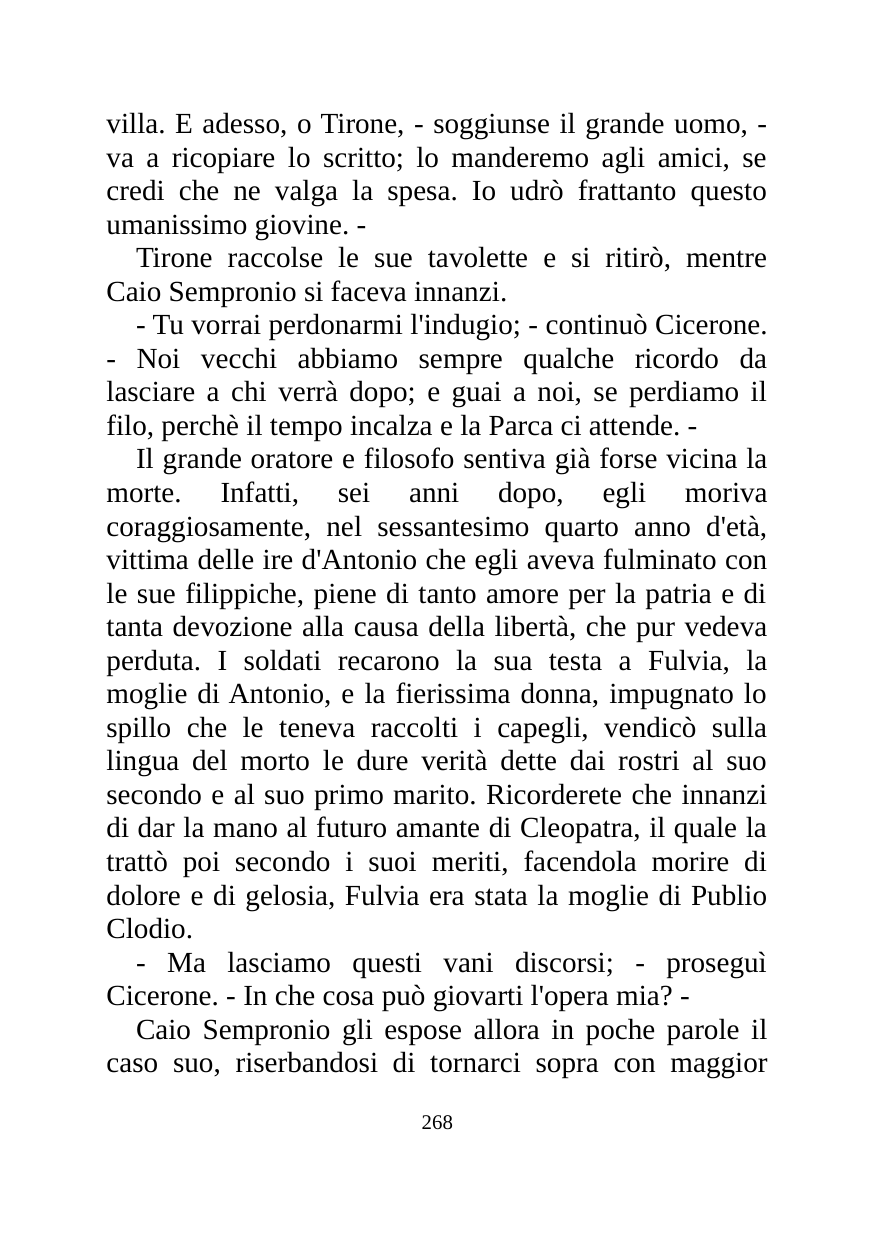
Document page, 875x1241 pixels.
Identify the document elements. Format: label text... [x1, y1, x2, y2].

text Caio Sempronio gli espose allora in poche parole il caso suo, riserbandosi di tornarci sopra con maggior [106, 1012, 768, 1079]
text - Ma lasciamo questi vani discorsi; - proseguì Cicerone. - In che cosa può giovarti l'opera mia? - [106, 945, 768, 1012]
text Il grande oratore e filosofo sentiva già forse vicina la morte. Infatti, sei anni dopo, egli moriva coraggiosamente, nel sessantesimo quarto anno d'età, vittima delle ire d'Antonio che egli aveva fulminato con le sue filippiche, piene di tanto amore per la patria e di tanta devozione alla causa della libertà, che pur vedeva perduta. I soldati recarono la sua testa a Fulvia, la moglie di Antonio, e la fierissima donna, impugnato lo spillo che le teneva raccolti i capegli, vendicò sulla lingua del morto le dure verità dette dai rostri al suo secondo e al suo primo marito. Ricorderete che innanzi di dar la mano al futuro amante di Cleopatra, il quale la trattò poi secondo i suoi meriti, facendola morire di dolore e di gelosia, Fulvia era stata la moglie di Publio Clodio. [106, 442, 768, 945]
text Tirone raccolse le sue tavolette e si ritirò, mentre Caio Sempronio si faceva innanzi. [106, 240, 768, 307]
text villa. E adesso, o Tirone, - soggiunse il grande uomo, - va a ricopiare lo scritto; lo manderemo agli amici, se credi che ne valga la spesa. Io udrò frattanto questo umanissimo giovine. - [106, 106, 768, 240]
text - Tu vorrai perdonarmi l'indugio; - continuò Cicerone. - Noi vecchi abbiamo sempre qualche ricordo da lasciare a chi verrà dopo; e guai a noi, se perdiamo il filo, perchè il tempo incalza e la Parca ci attende. - [106, 307, 768, 442]
